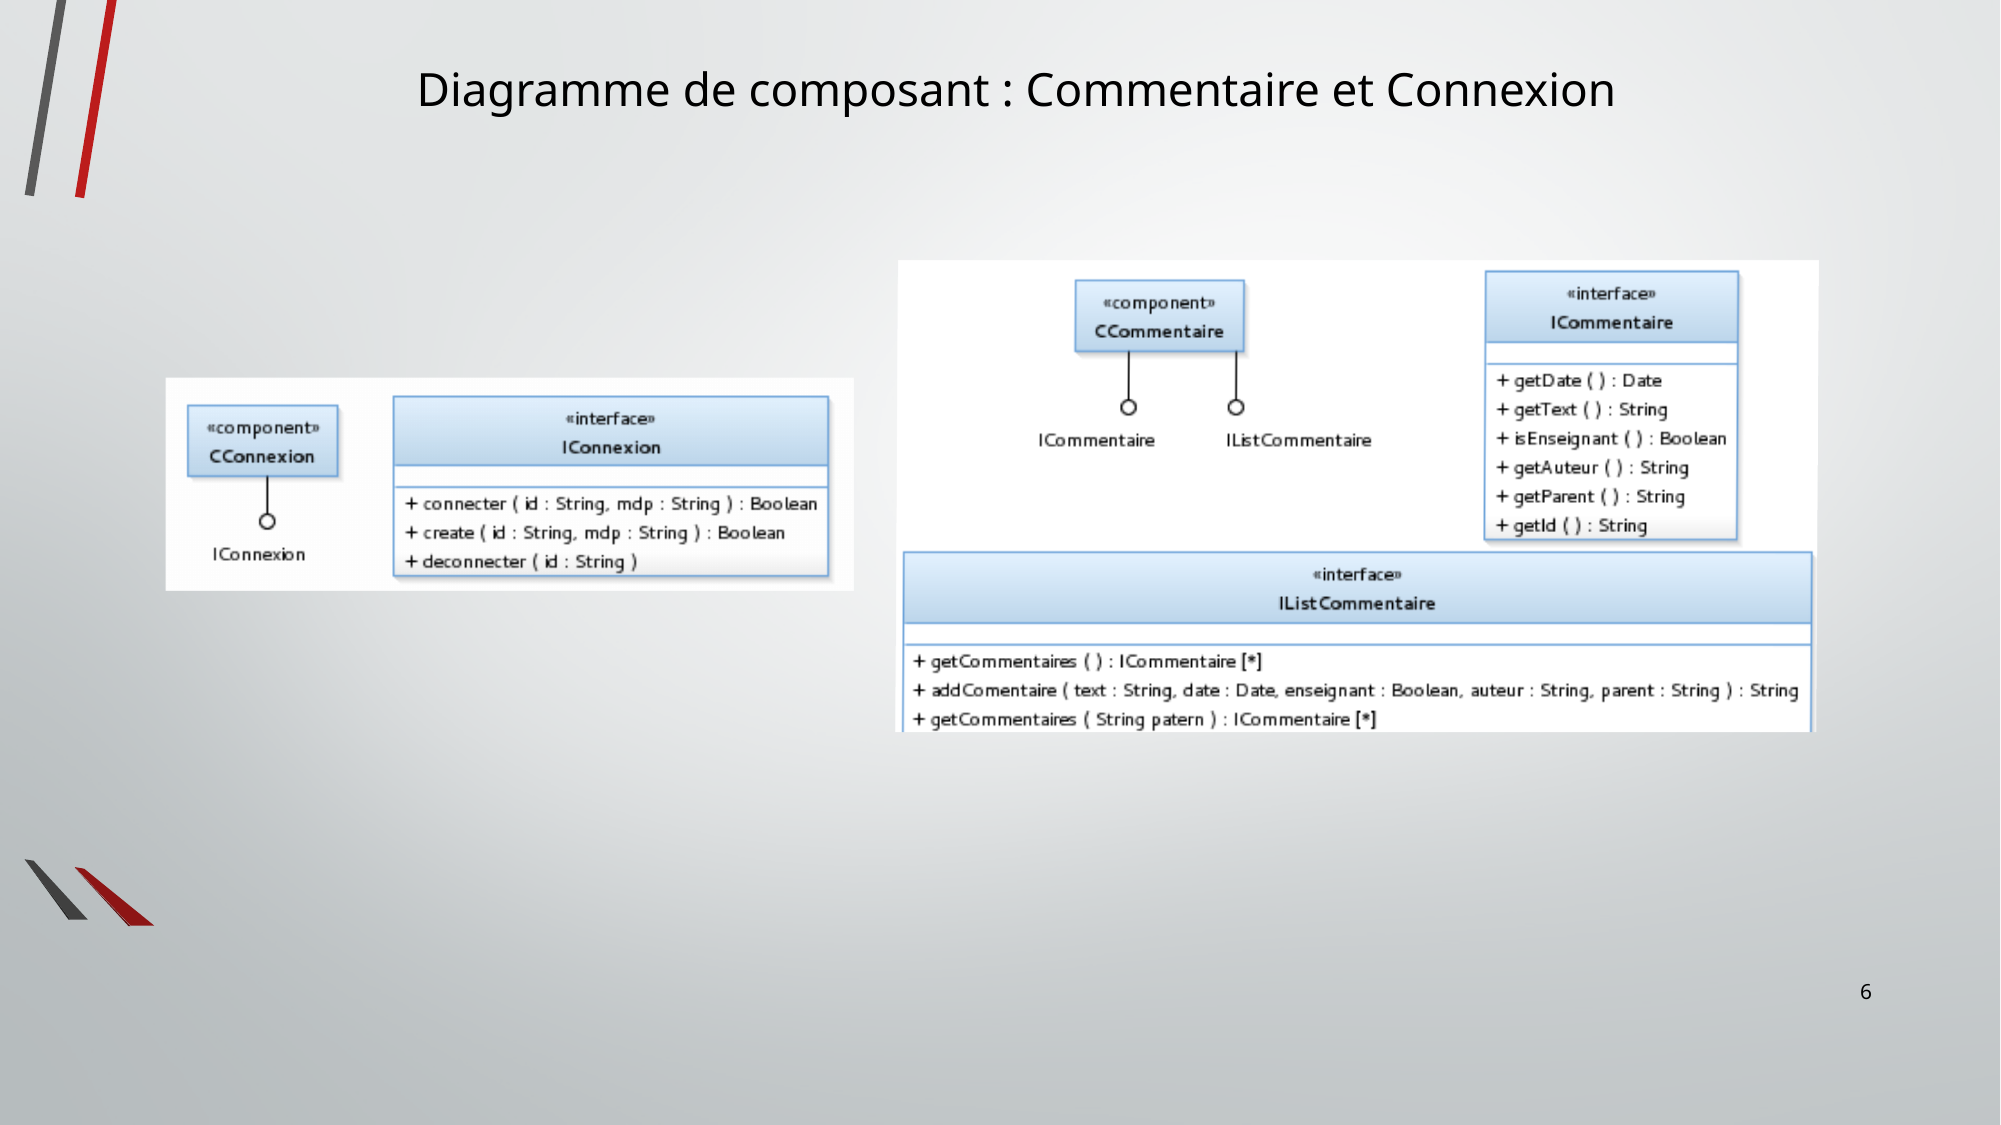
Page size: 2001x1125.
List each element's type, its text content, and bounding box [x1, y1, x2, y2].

picture [0, 0, 2001, 1125]
title Diagramme de composant : Commentaire et Connexion [224, 35, 1809, 142]
